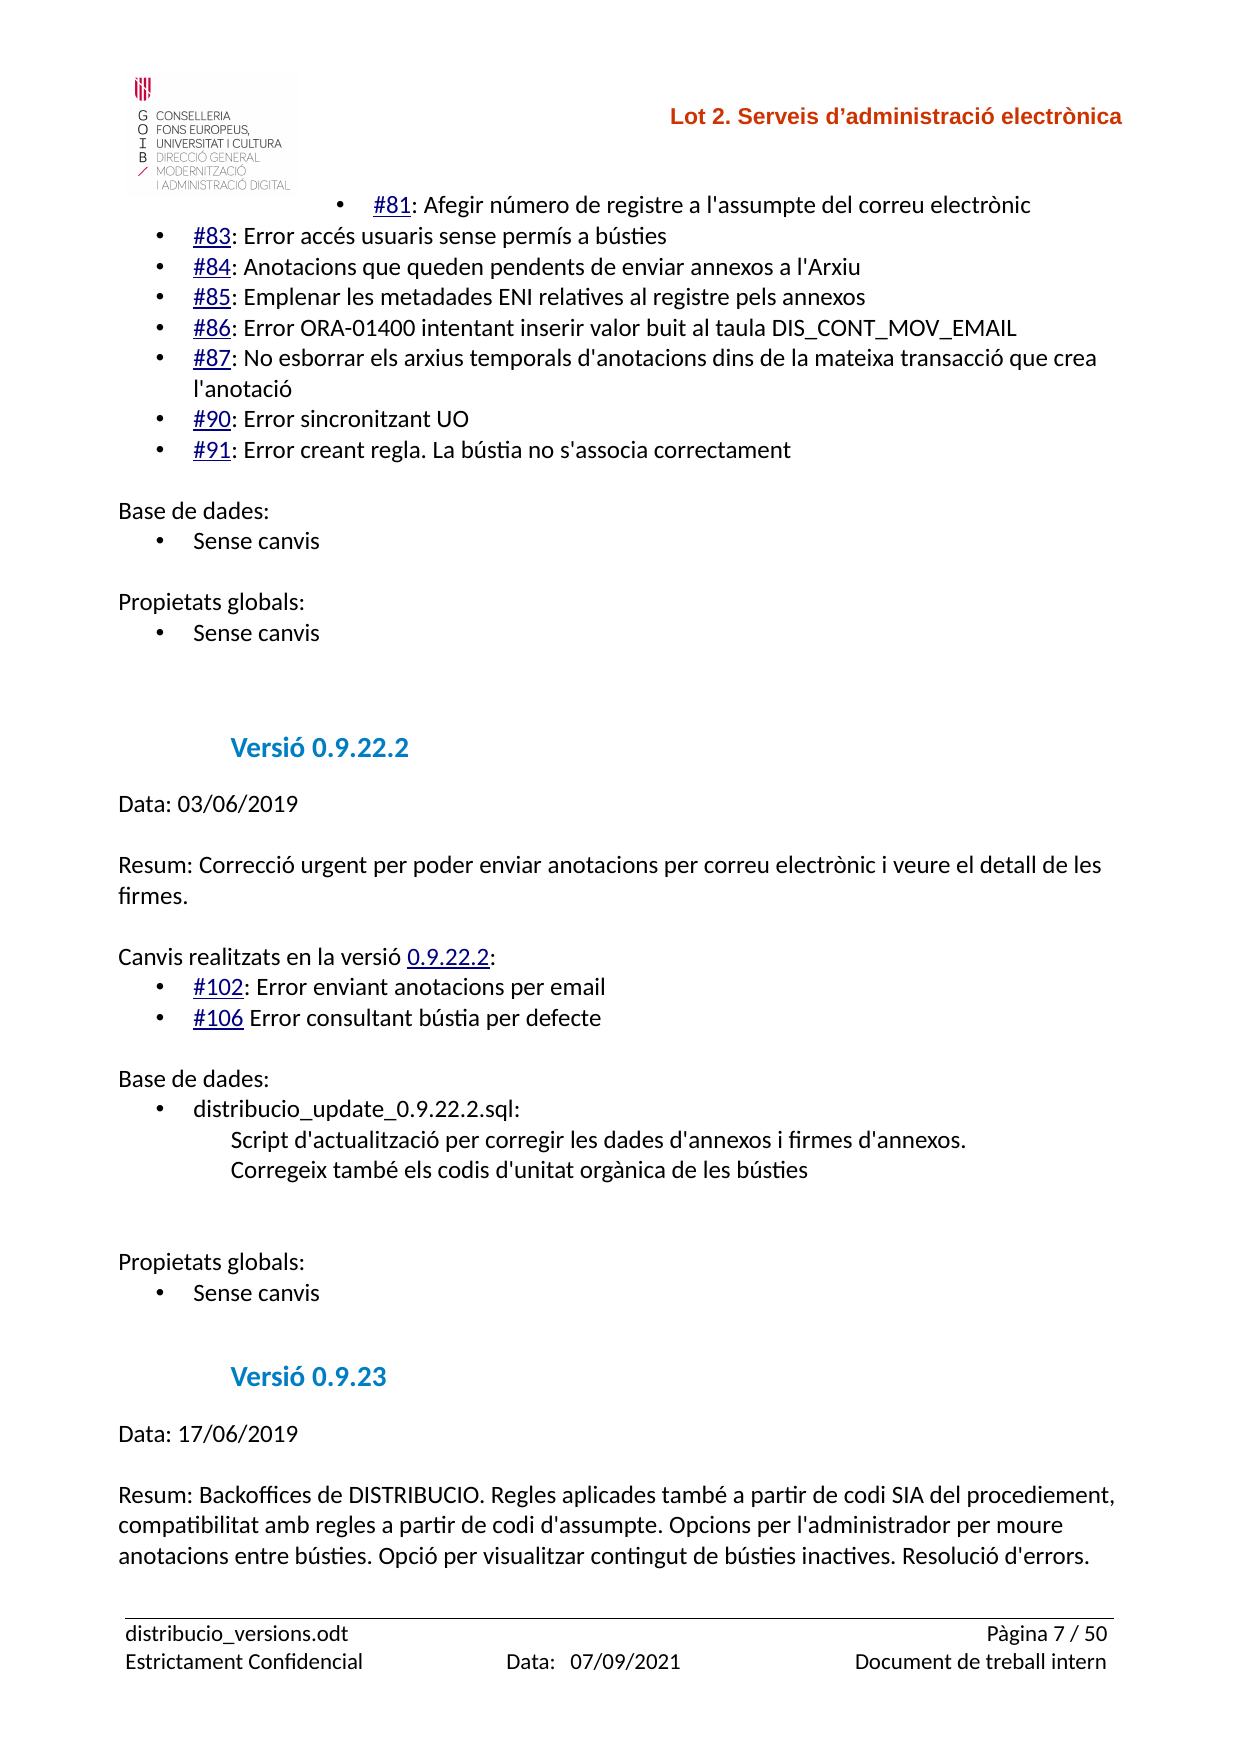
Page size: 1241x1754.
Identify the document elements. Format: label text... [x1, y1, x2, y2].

text Canvis realitzats en la versió 0.9.22.2: [118, 941, 1122, 972]
list #102: Error enviant anotacions per email [156, 972, 1122, 1002]
list Sense canvis [156, 617, 1122, 647]
list #106 Error consultant bústia per defecte [156, 1002, 1122, 1033]
text Propietats globals: [118, 586, 1122, 617]
picture [126, 70, 299, 197]
list #81: Afegir número de registre a l'assumpte del correu electrònic [156, 190, 1122, 220]
text Base de dades: [118, 495, 1122, 525]
list #86: Error ORA-01400 intentant inserir valor buit al taula DIS_CONT_MOV_EMAIL [156, 312, 1122, 342]
text Resum: Correcció urgent per poder enviar anotacions per correu electrònic i veure el detall de les firmes. [118, 849, 1122, 911]
list #87: No esborrar els arxius temporals d'anotacions dins de la mateixa transacció que crea l'anotació [156, 342, 1122, 403]
list #84: Anotacions que queden pendents de enviar annexos a l'Arxiu [156, 251, 1122, 281]
text Resum: Backoffices de DISTRIBUCIO. Regles aplicades també a partir de codi SIA del procediement, compatibilitat amb regles a partir de codi d'assumpte. Opcions per l'administrador per moure anotacions entre bústies. Opció per visualitzar contingut de bústies inactives. Resolució d'errors. [118, 1479, 1122, 1570]
text Propietats globals: [118, 1246, 1122, 1277]
list #83: Error accés usuaris sense permís a bústies [156, 220, 1122, 251]
list Sense canvis [156, 525, 1122, 556]
list Script d'actualització per corregir les dades d'annexos i firmes d'annexos. [193, 1124, 1122, 1155]
text Data: 03/06/2019 [118, 788, 1122, 819]
subtitle Versió 0.9.23 [153, 1358, 1122, 1394]
list Corregeix també els codis d'unitat orgànica de les bústies [193, 1155, 1122, 1185]
list #91: Error creant regla. La bústia no s'associa correctament [156, 434, 1122, 464]
text Data: 17/06/2019 [118, 1418, 1122, 1448]
list distribucio_update_0.9.22.2.sql: [156, 1094, 1122, 1124]
list #85: Emplenar les metadades ENI relatives al registre pels annexos [156, 281, 1122, 312]
subtitle Versió 0.9.22.2 [153, 729, 1122, 765]
list Sense canvis [156, 1277, 1122, 1307]
list #90: Error sincronitzant UO [156, 403, 1122, 434]
text Base de dades: [118, 1063, 1122, 1094]
